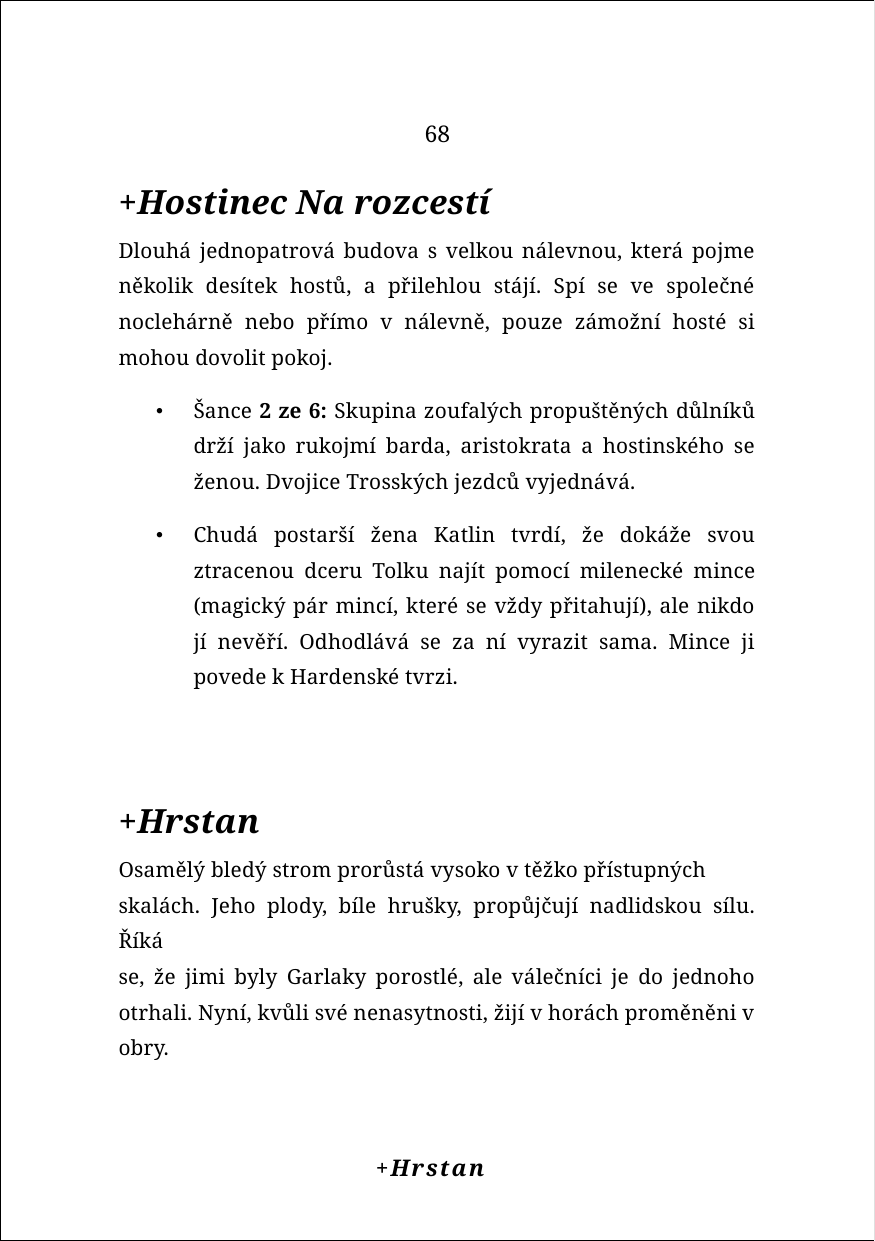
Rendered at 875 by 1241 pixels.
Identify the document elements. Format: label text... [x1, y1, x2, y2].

text Dlouhá jednopatrová budova s velkou nálevnou, která pojme několik desítek hostů, a přilehlou stájí. Spí se ve společné noclehárně nebo přímo v nálevně, pouze zámožní hosté si mohou dovolit pokoj. [118, 236, 756, 371]
list Chudá postarší žena Katlin tvrdí, že dokáže svou ztracenou dceru Tolku najít pomocí milenecké mince (magický pár mincí, které se vždy přitahují), ale nikdo jí nevěří. Odhodlává se za ní vyrazit sama. Mince ji povede k Hardenské tvrzi. [156, 520, 756, 691]
subtitle +Hrstan [118, 798, 756, 844]
subtitle +Hostinec Na rozcestí [118, 179, 756, 224]
list Šance 2 ze 6: Skupina zoufalých propuštěných důlníků drží jako rukojmí barda, aristokrata a hostinského se ženou. Dvojice Trosských jezdců vyjednává. [156, 396, 756, 495]
text Osamělý bledý strom prorůstá vysoko v těžko přístupných skalách. Jeho plody, bíle hrušky, propůjčují nadlidskou sílu. Říká se, že jimi byly Garlaky porostlé, ale válečníci je do jednoho otrhali. Nyní, kvůli své nenasytnosti, žijí v horách proměněni v obry. [118, 856, 756, 1062]
